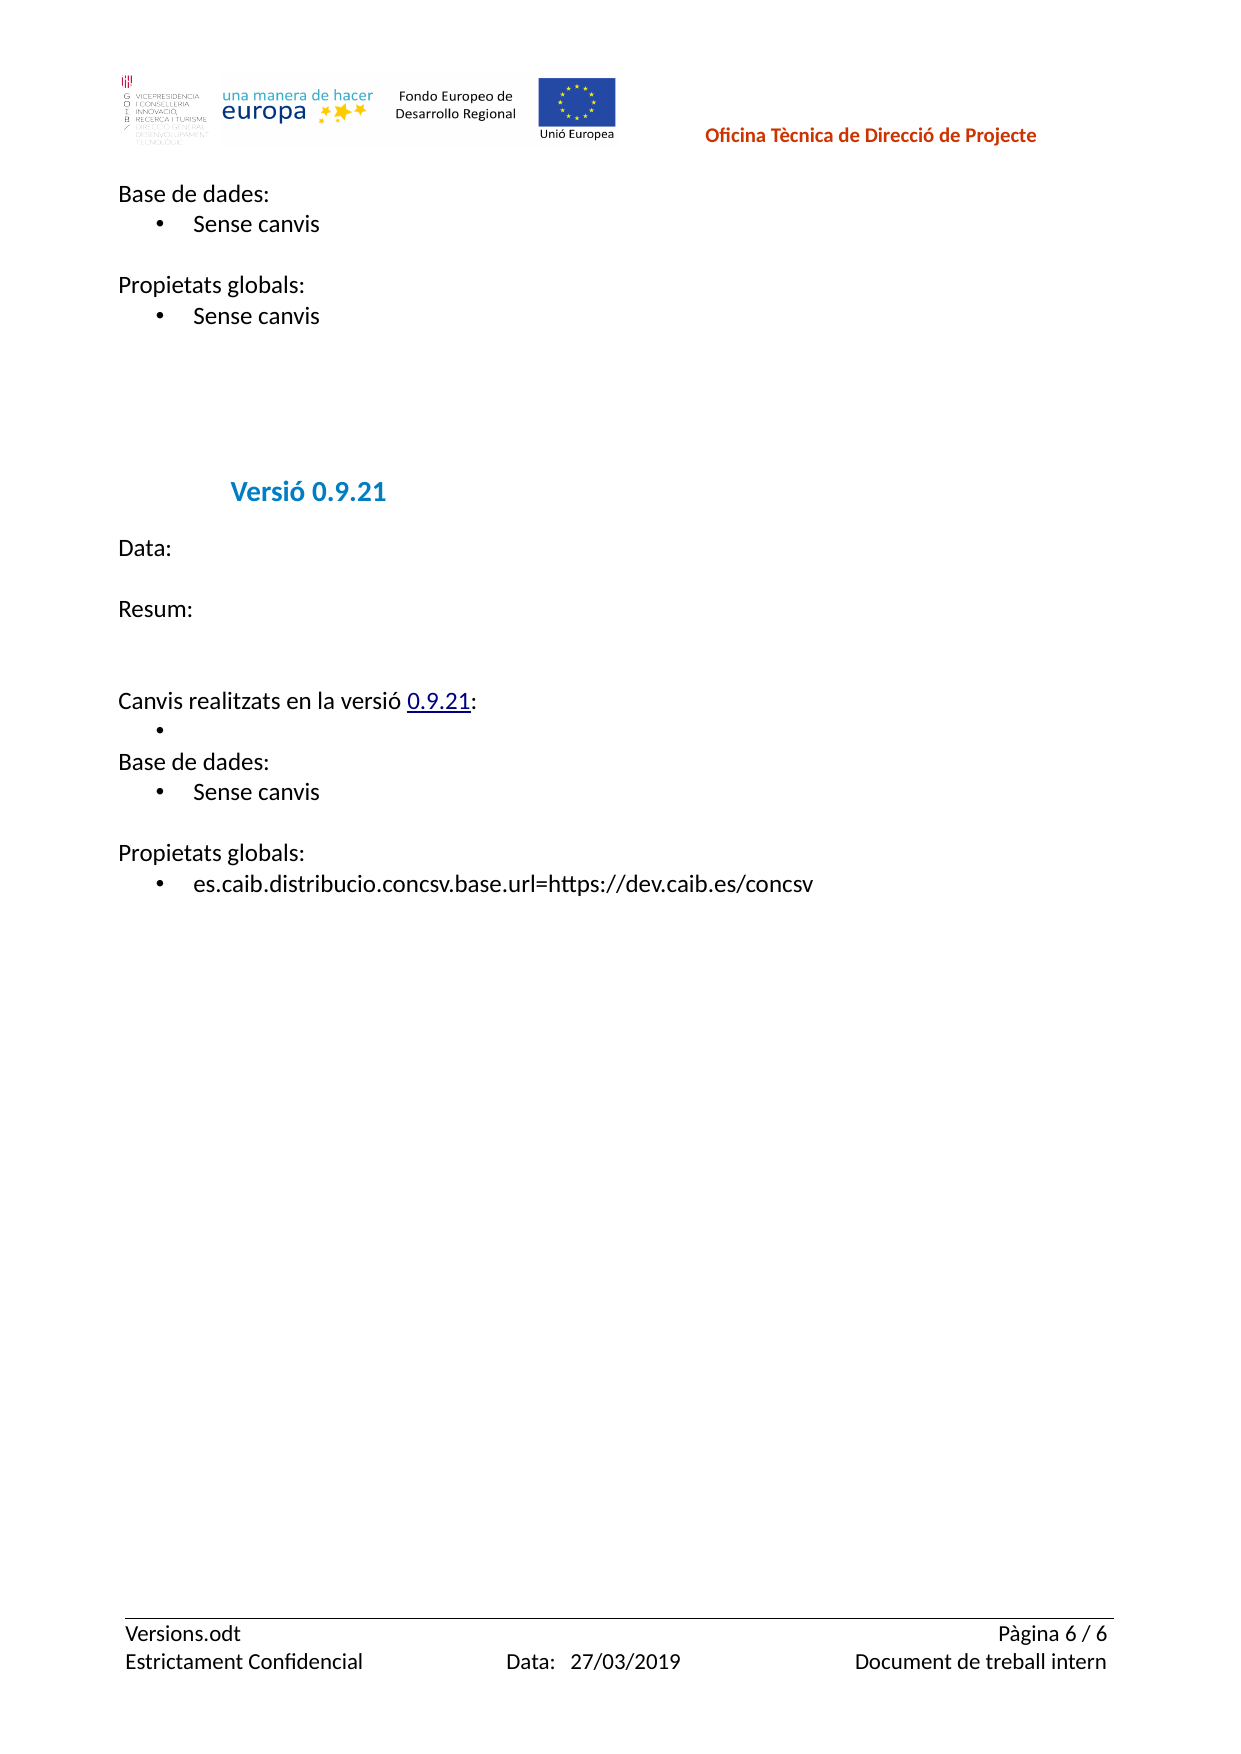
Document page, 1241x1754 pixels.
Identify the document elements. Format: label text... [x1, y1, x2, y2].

list Sense canvis [156, 300, 1122, 330]
text Canvis realitzats en la versió 0.9.21: [118, 685, 1122, 715]
list Sense canvis [156, 208, 1122, 239]
picture [118, 73, 213, 147]
text Propietats globals: [118, 837, 1122, 868]
list Sense canvis [156, 776, 1122, 807]
text Propietats globals: [118, 269, 1122, 300]
text Base de dades: [118, 178, 1122, 208]
text Base de dades: [118, 746, 1122, 776]
text Resum: [118, 593, 1122, 624]
list es.caib.distribucio.concsv.base.url=https://dev.caib.es/concsv [156, 868, 1122, 898]
picture [219, 73, 621, 147]
text Data: [118, 532, 1122, 563]
subtitle Versió 0.9.21 [153, 473, 1122, 509]
